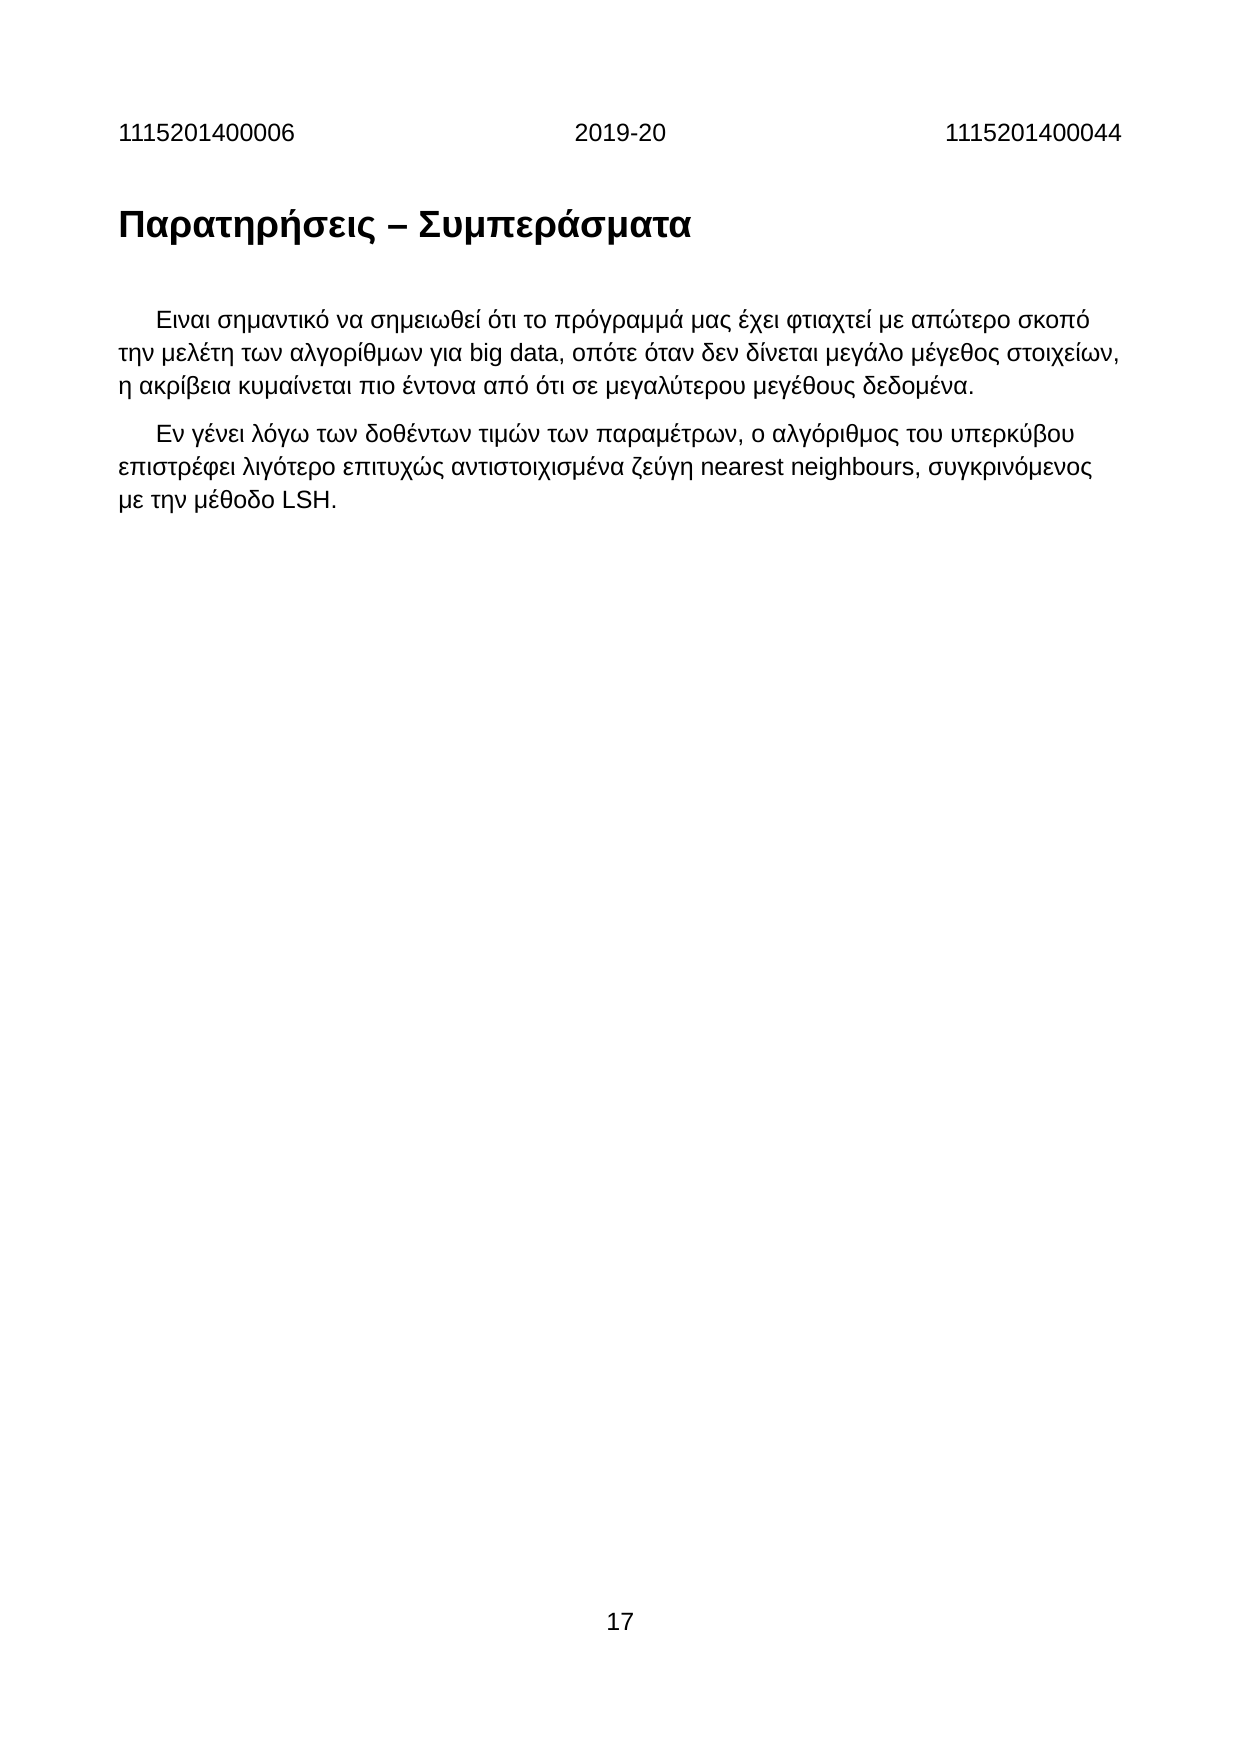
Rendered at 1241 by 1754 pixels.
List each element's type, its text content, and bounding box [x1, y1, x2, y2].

text Εν γένει λόγω των δοθέντων τιμών των παραμέτρων, ο αλγόριθμος του υπερκύβου επιστρέφει λιγότερο επιτυχώς αντιστοιχισμένα ζεύγη nearest neighbours, συγκρινόμενος με την μέθοδο LSH. [118, 419, 1122, 513]
subtitle Παρατηρήσεις – Συμπεράσματα [118, 201, 1122, 245]
text Ειναι σημαντικό να σημειωθεί ότι το πρόγραμμά μας έχει φτιαχτεί με απώτερο σκοπό την μελέτη των αλγορίθμων για big data, οπότε όταν δεν δίνεται μεγάλο μέγεθος στοιχείων, η ακρίβεια κυμαίνεται πιο έντονα από ότι σε μεγαλύτερου μεγέθους δεδομένα. [118, 305, 1122, 400]
